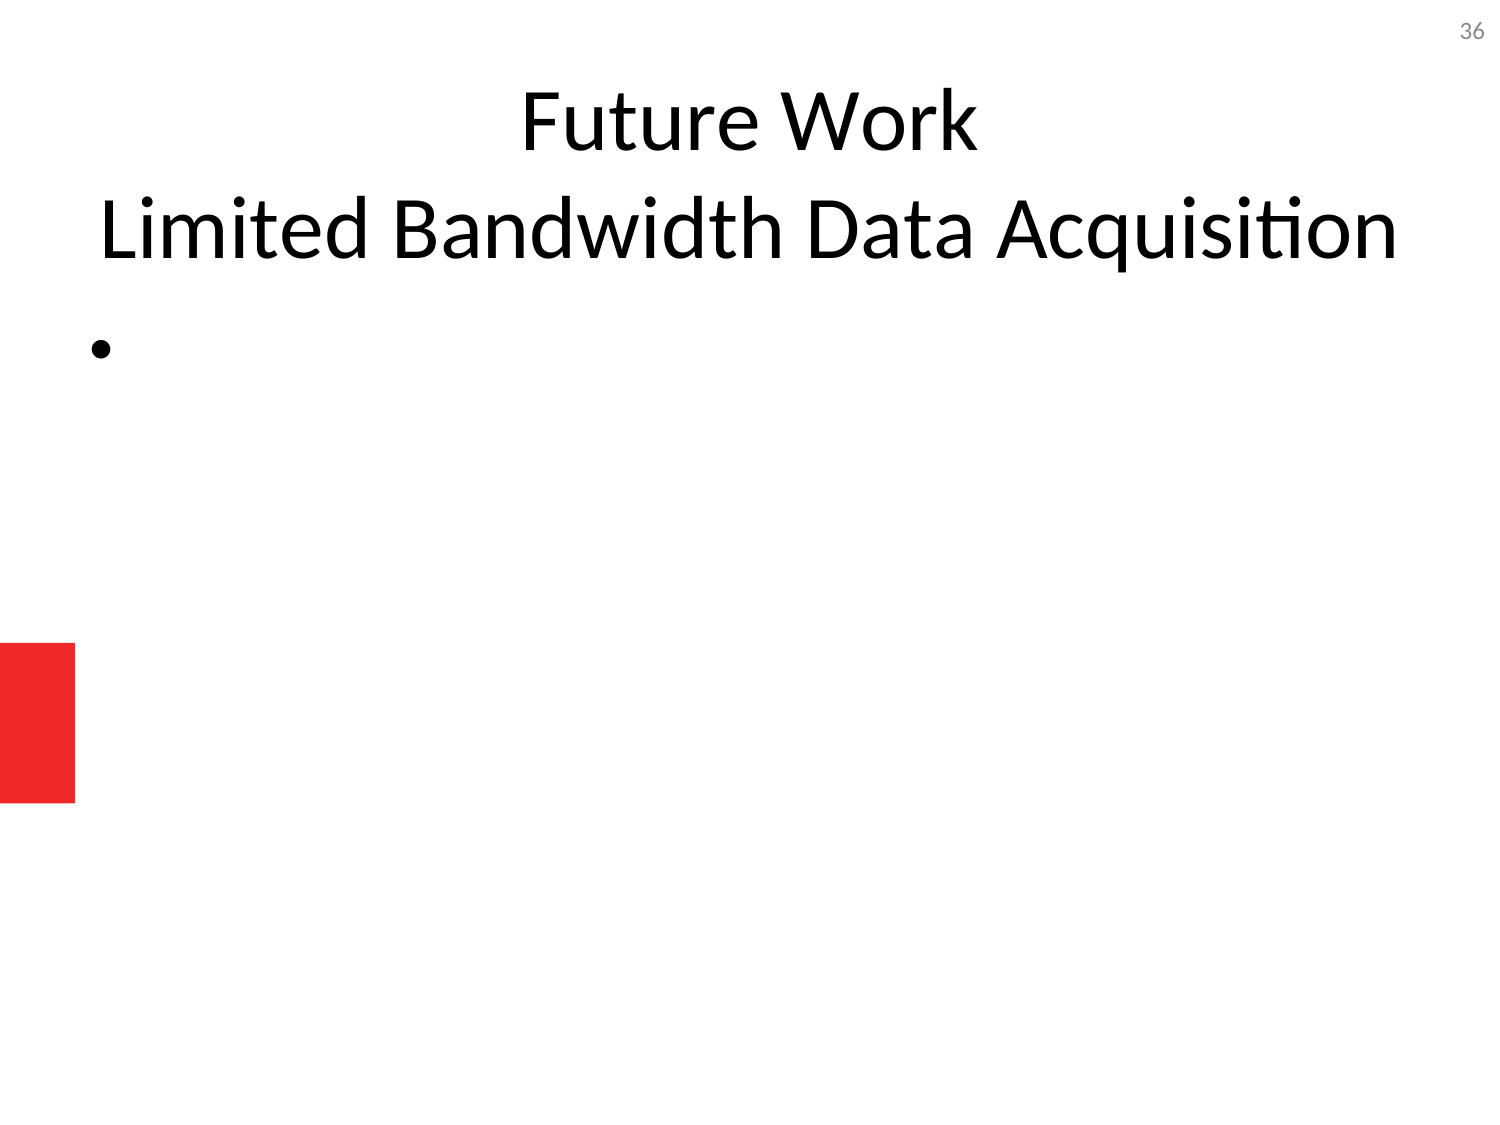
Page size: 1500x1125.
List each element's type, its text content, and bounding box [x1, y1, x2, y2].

text_box Future Work Limited Bandwidth Data Acquisition [75, 74, 1426, 263]
text_box [1149, 0, 1500, 60]
